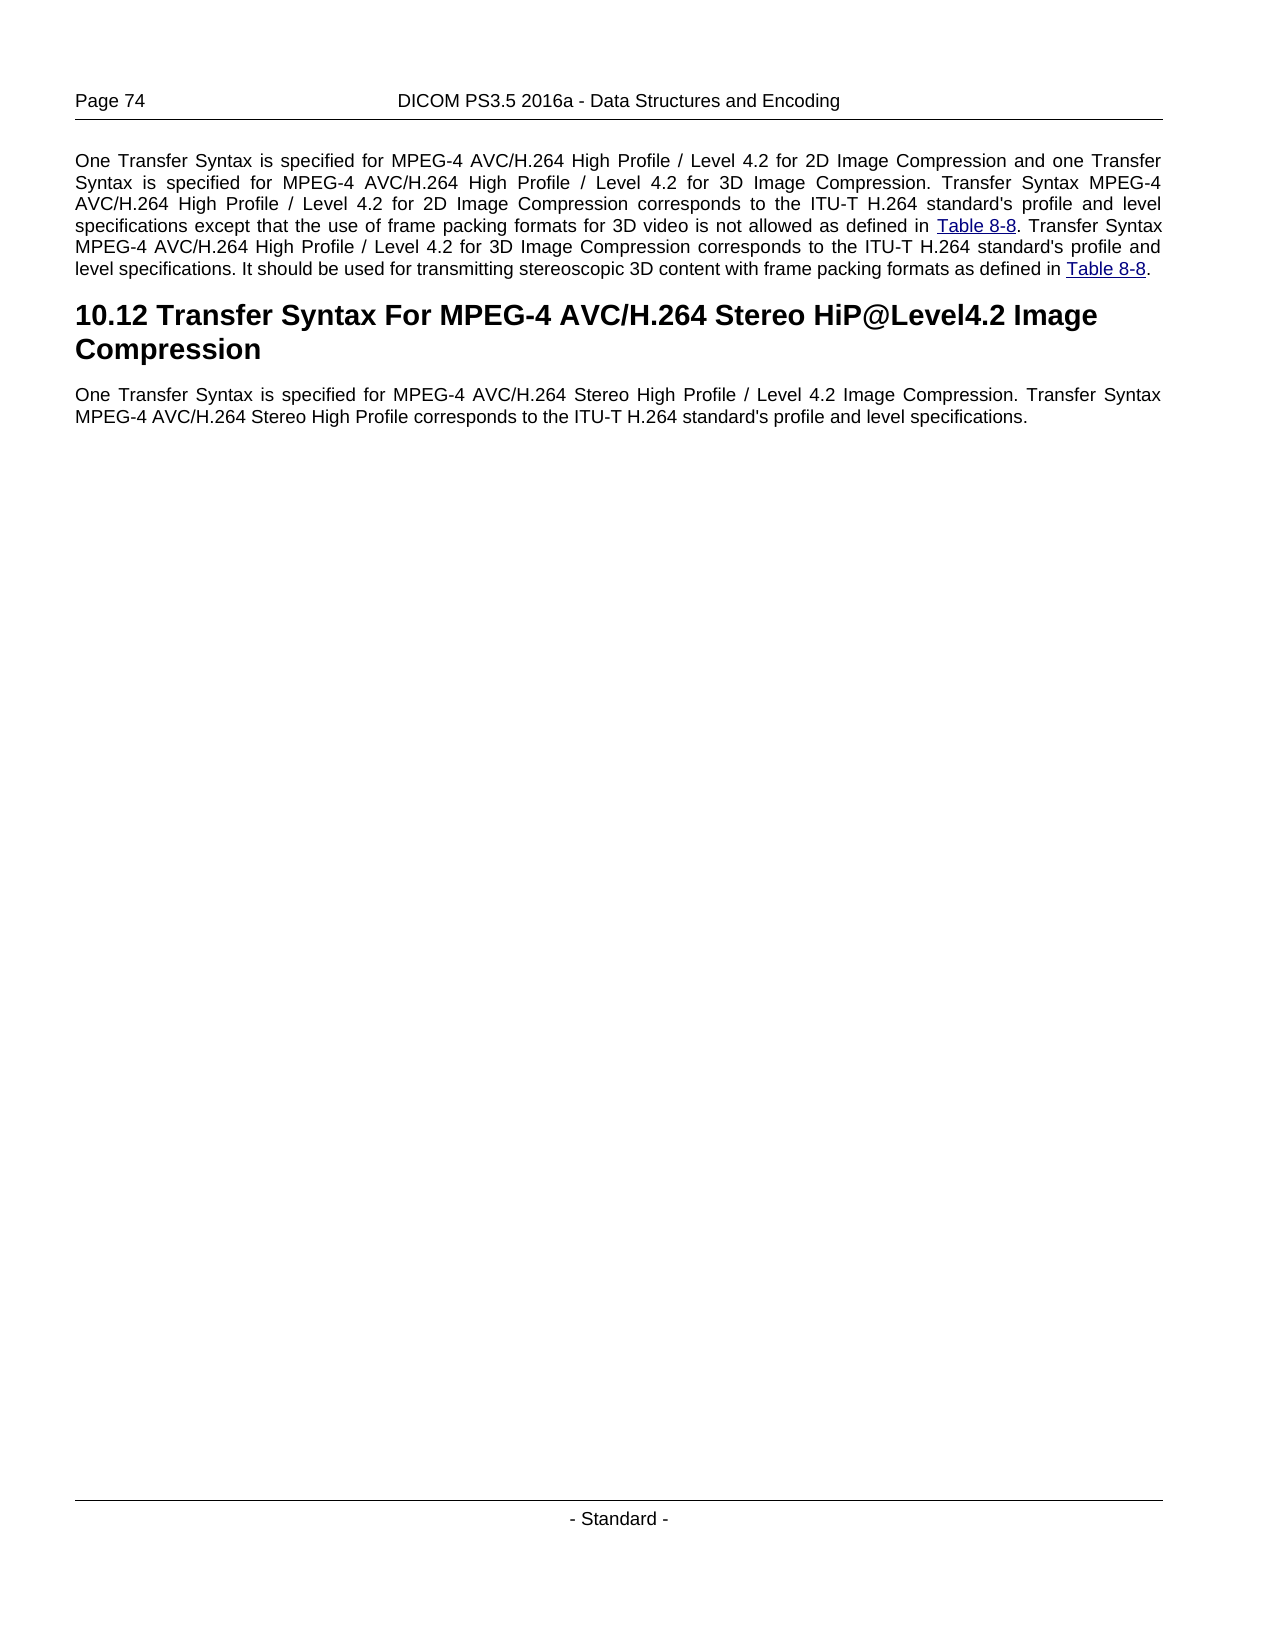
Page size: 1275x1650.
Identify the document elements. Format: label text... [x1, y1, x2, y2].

text One Transfer Syntax is specified for MPEG-4 AVC/H.264 Stereo High Profile / Level 4.2 Image Compression. Transfer Syntax MPEG-4 AVC/H.264 Stereo High Profile corresponds to the ITU-T H.264 standard's profile and level specifications. [75, 384, 1162, 427]
text 10.12 Transfer Syntax For MPEG-4 AVC/H.264 Stereo HiP@Level4.2 Image Compression [75, 298, 1162, 365]
text One Transfer Syntax is specified for MPEG-4 AVC/H.264 High Profile / Level 4.2 for 2D Image Compression and one Transfer Syntax is specified for MPEG-4 AVC/H.264 High Profile / Level 4.2 for 3D Image Compression. Transfer Syntax MPEG-4 AVC/H.264 High Profile / Level 4.2 for 2D Image Compression corresponds to the ITU-T H.264 standard's profile and level specifications except that the use of frame packing formats for 3D video is not allowed as defined in Table 8-8. Transfer Syntax MPEG-4 AVC/H.264 High Profile / Level 4.2 for 3D Image Compression corresponds to the ITU-T H.264 standard's profile and level specifications. It should be used for transmitting stereoscopic 3D content with frame packing formats as defined in Table 8-8. [75, 150, 1162, 279]
